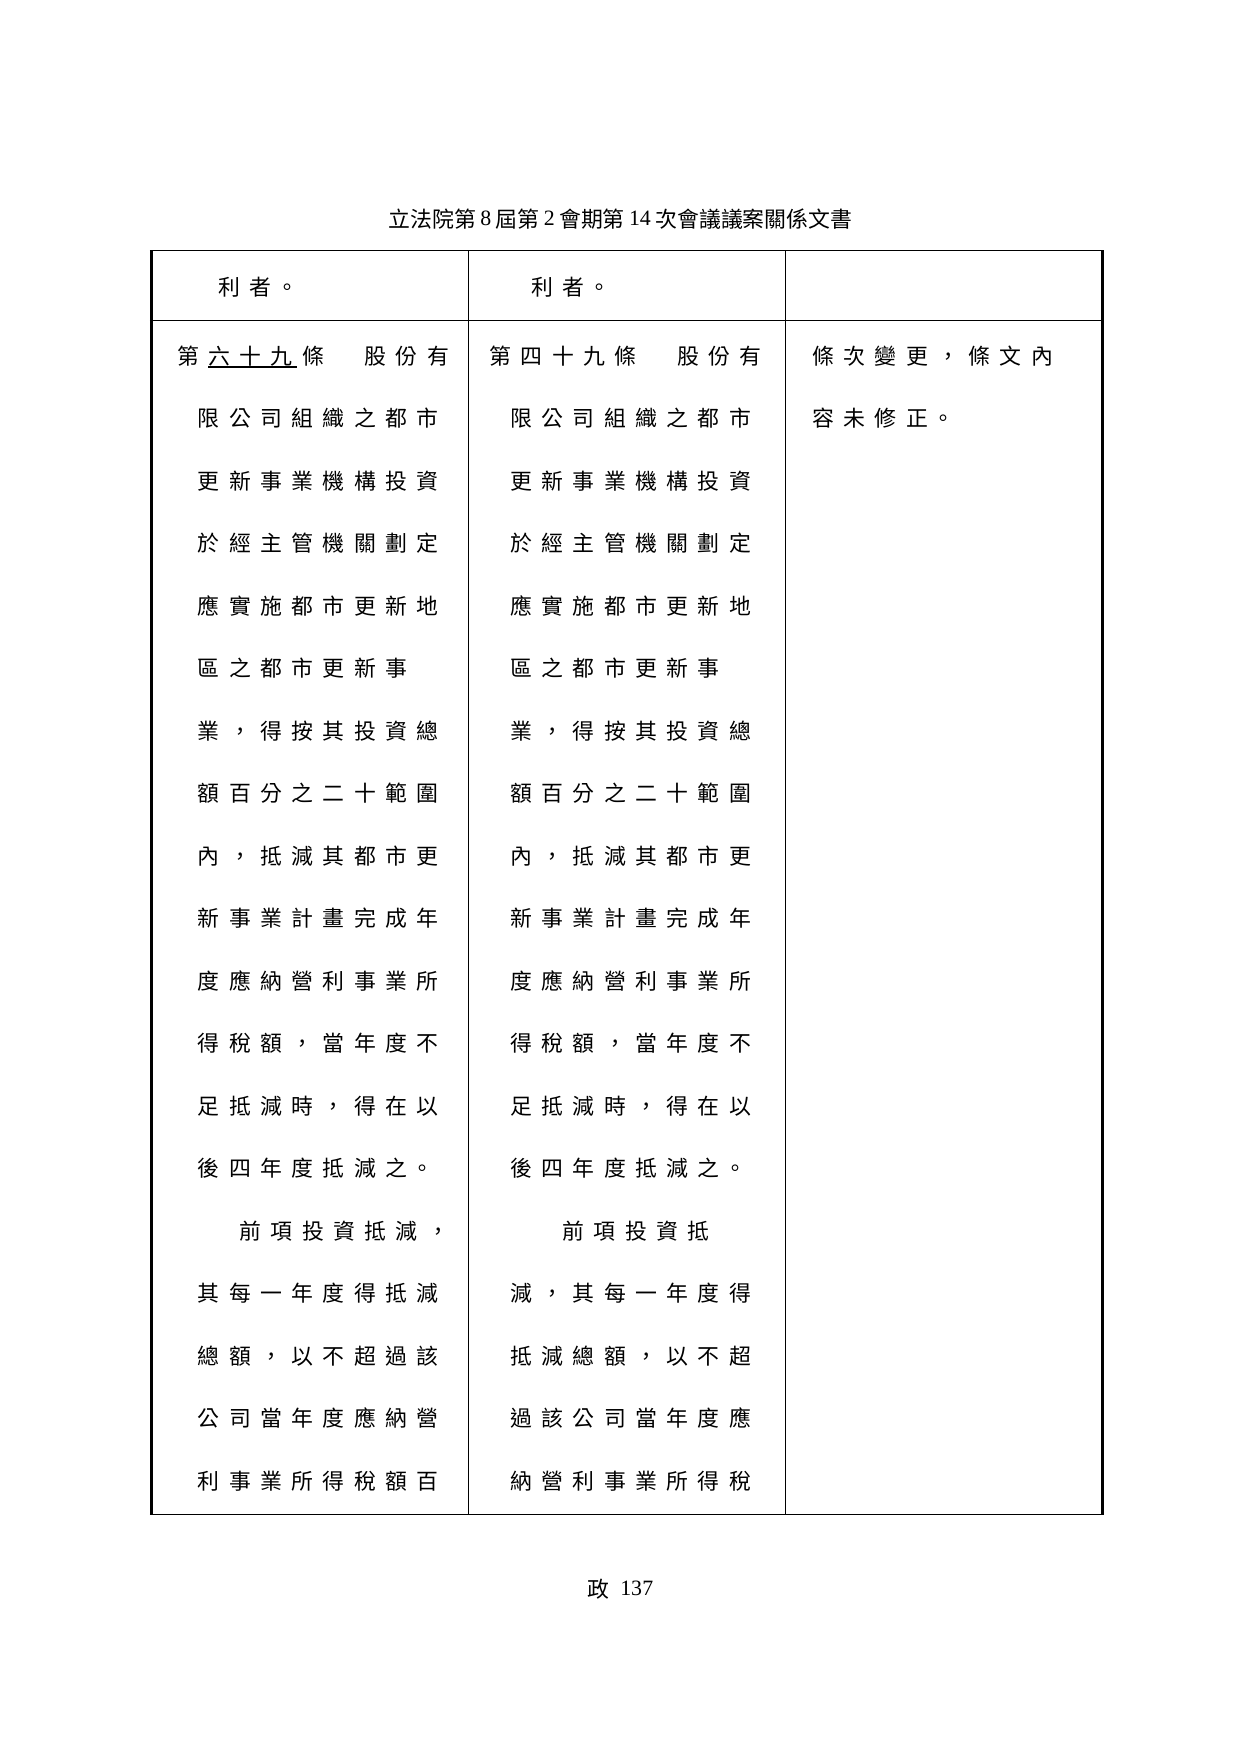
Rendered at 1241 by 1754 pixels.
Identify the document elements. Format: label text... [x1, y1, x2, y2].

table_cell 第六十九條 股份有限公司組織之都市更新事業機構投資於經主管機關劃定應實施都市更新地區之都市更新事業，得按其投資總額百分之二十範圍內，抵減其都市更新事業計畫完成年度應納營利事業所得稅額，當年度不足抵減時，得在以後四年度抵減之。 前項投資抵減，其每一年度得抵減總額，以不超過該公司當年度應納營利事業所得稅額百 [153, 321, 468, 1514]
table_cell 利者。 [469, 251, 785, 319]
table_cell 第四十九條 股份有限公司組織之都市更新事業機構投資於經主管機關劃定應實施都市更新地區之都市更新事業，得按其投資總額百分之二十範圍內，抵減其都市更新事業計畫完成年度應納營利事業所得稅額，當年度不足抵減時，得在以後四年度抵減之。 前項投資抵減，其每一年度得抵減總額，以不超過該公司當年度應納營利事業所得稅 [469, 321, 785, 1514]
table_cell [786, 251, 1101, 319]
table_cell 利者。 [153, 251, 468, 319]
table_cell 條次變更，條文內容未修正。 [786, 321, 1101, 1514]
